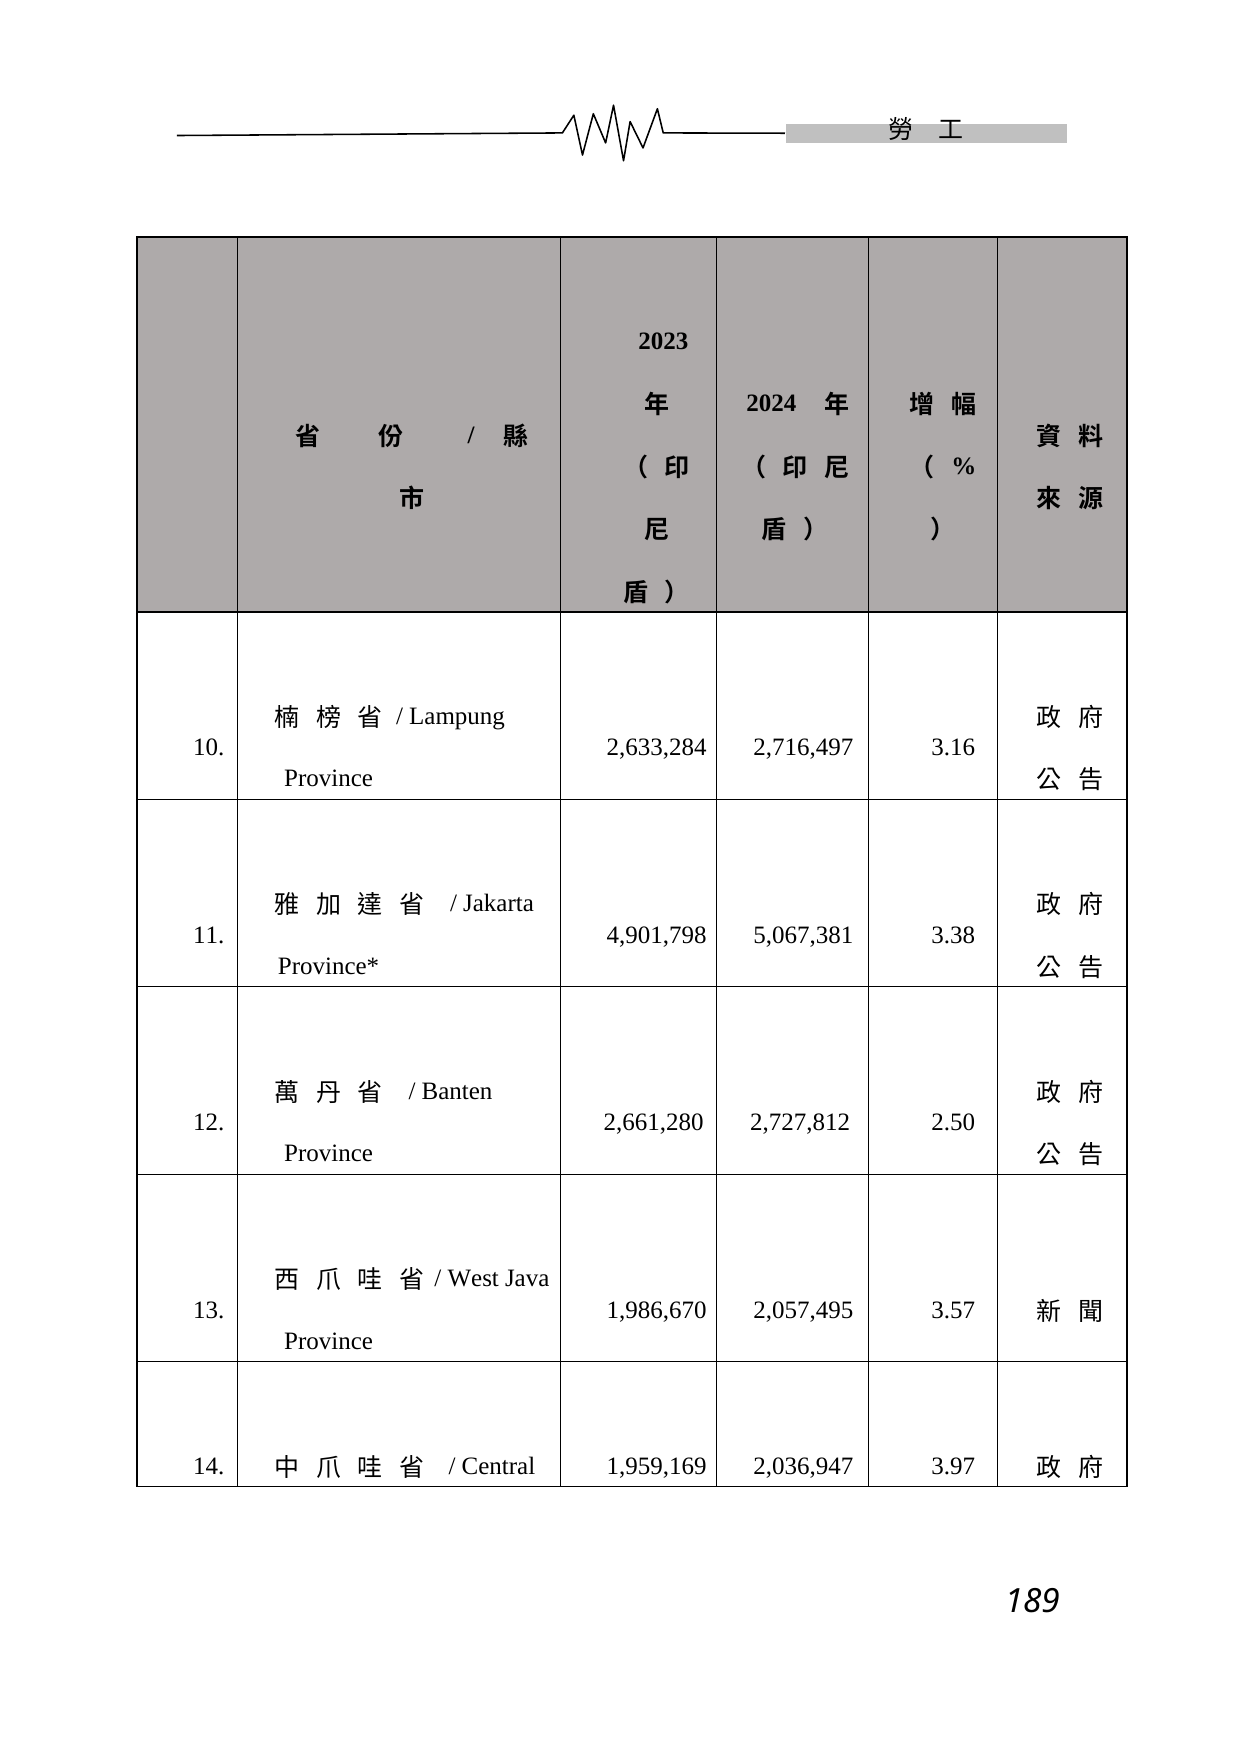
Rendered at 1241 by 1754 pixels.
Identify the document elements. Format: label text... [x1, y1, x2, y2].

table_cell 萬丹省/ Banten Province [238, 987, 560, 1174]
table_cell 14. [138, 1362, 237, 1486]
table_cell 2,716,497 [717, 613, 868, 799]
table_cell 13. [138, 1175, 237, 1361]
table_cell 政府公告 [998, 613, 1126, 799]
table_cell 10. [138, 613, 237, 799]
table_cell 3.16 [869, 613, 997, 799]
table_header 2024 年 （印尼盾） [717, 238, 868, 611]
table_cell 4,901,798 [561, 800, 716, 986]
table_cell 2,036,947 [717, 1362, 868, 1486]
table_cell 1,986,670 [561, 1175, 716, 1361]
table_cell 3.97 [869, 1362, 997, 1486]
table_cell 2,727,812 [717, 987, 868, 1174]
table_header 2023 年 （印尼盾） [561, 238, 716, 611]
table_cell 11. [138, 800, 237, 986]
table_cell 政府公告 [998, 800, 1126, 986]
table_cell 2,057,495 [717, 1175, 868, 1361]
table_cell 中爪哇省/ Central [238, 1362, 560, 1486]
table_header 省 份 / 縣 市 [238, 238, 560, 611]
table_cell 5,067,381 [717, 800, 868, 986]
table_header 資料來源 [998, 238, 1126, 611]
table_header 增幅（%） [869, 238, 997, 611]
table_header [138, 238, 237, 611]
table_cell 2,633,284 [561, 613, 716, 799]
table_cell 新聞 [998, 1175, 1126, 1361]
table_cell 3.38 [869, 800, 997, 986]
table_cell 2,661,280 [561, 987, 716, 1174]
table_cell 12. [138, 987, 237, 1174]
table_cell 2.50 [869, 987, 997, 1174]
table_cell 楠榜省/ Lampung Province [238, 613, 560, 799]
table_cell 政府公告 [998, 987, 1126, 1174]
table_cell 3.57 [869, 1175, 997, 1361]
table_cell 雅加達省/ Jakarta Province* [238, 800, 560, 986]
table_cell 1,959,169 [561, 1362, 716, 1486]
table_cell 西爪哇省/ West Java Province [238, 1175, 560, 1361]
table_cell 政府 [998, 1362, 1126, 1486]
